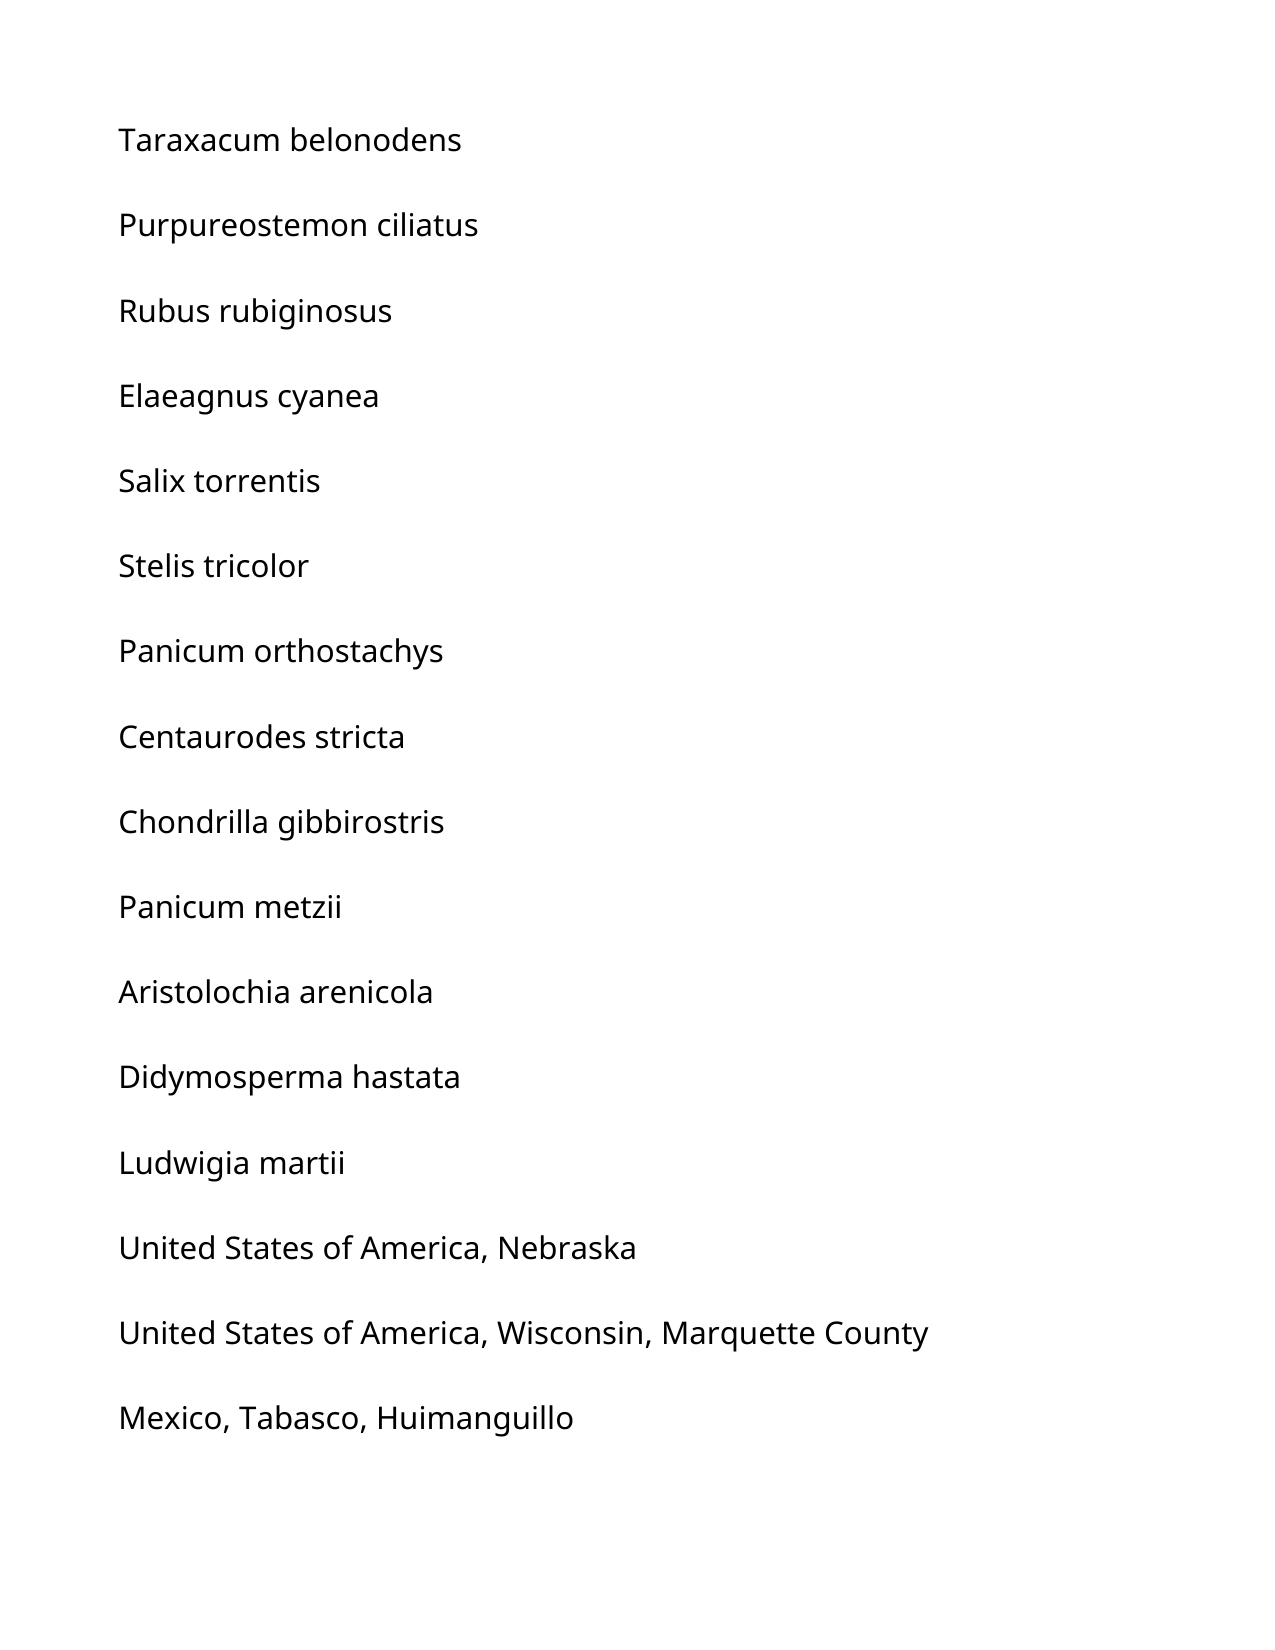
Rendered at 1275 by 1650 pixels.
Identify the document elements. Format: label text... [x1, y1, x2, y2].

text Rubus rubiginosus [118, 288, 1157, 374]
text United States of America, Nebraska [118, 1226, 1157, 1311]
text Salix torrentis [118, 459, 1157, 544]
text Ludwigia martii [118, 1141, 1157, 1226]
text Elaeagnus cyanea [118, 374, 1157, 459]
text United States of America, Wisconsin, Marquette County [118, 1311, 1157, 1396]
text Centaurodes stricta [118, 714, 1157, 800]
text Didymosperma hastata [118, 1055, 1157, 1141]
text Stelis tricolor [118, 544, 1157, 629]
text Purpureostemon ciliatus [118, 203, 1157, 288]
text Mexico, Tabasco, Huimanguillo [118, 1396, 1157, 1481]
text Chondrilla gibbirostris [118, 800, 1157, 885]
text Taraxacum belonodens [118, 118, 1157, 203]
text Panicum metzii [118, 885, 1157, 970]
text Panicum orthostachys [118, 629, 1157, 714]
text Aristolochia arenicola [118, 970, 1157, 1055]
